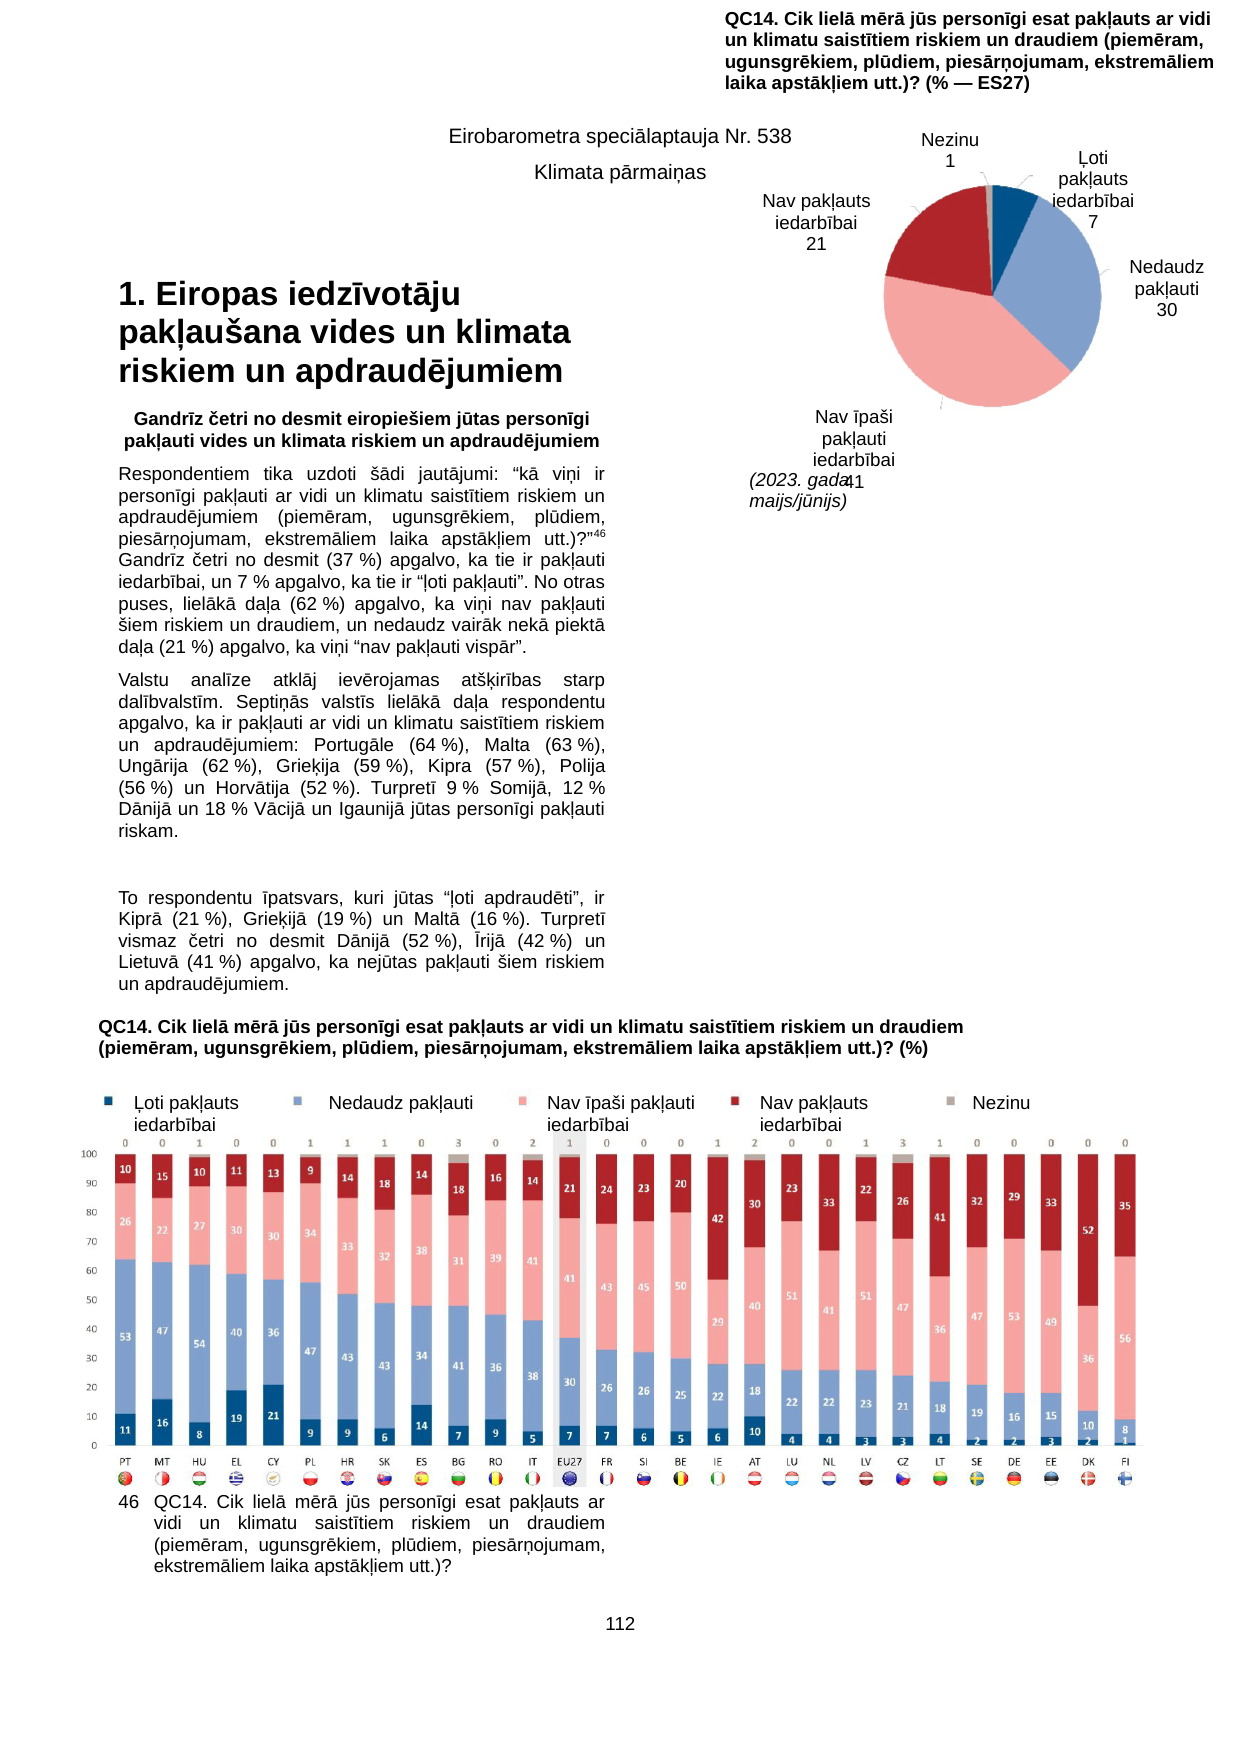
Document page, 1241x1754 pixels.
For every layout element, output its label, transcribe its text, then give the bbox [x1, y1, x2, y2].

text Gandrīz četri no desmit eiropiešiem jūtas personīgi pakļauti vides un klimata riskiem un apdraudējumiem [118, 408, 605, 451]
subtitle 1. Eiropas iedzīvotāju pakļaušana vides un klimata riskiem un apdraudējumiem [118, 273, 605, 389]
picture [147, 1100, 152, 1108]
text Respondentiem tika uzdoti šādi jautājumi: “kā viņi ir personīgi pakļauti ar vidi un klimatu saistītiem riskiem un apdraudējumiem (piemēram, ugunsgrēkiem, plūdiem, piesārņojumam, ekstremāliem laika apstākļiem utt.)?” Gandrīz četri no desmit (37 %) apgalvo, ka tie ir pakļauti iedarbībai, un 7 % apgalvo, ka tie ir “ļoti pakļauti”. No otras puses, lielākā daļa (62 %) apgalvo, ka viņi nav pakļauti šiem riskiem un draudiem, un nedaudz vairāk nekā piektā daļa (21 %) apgalvo, ka viņi “nav pakļauti vispār”. [118, 463, 605, 657]
picture [762, 1099, 769, 1109]
picture [95, 1080, 958, 1109]
picture [77, 1120, 1144, 1487]
text To respondentu īpatsvars, kuri jūtas “ļoti apdraudēti”, ir Kiprā (21 %), Grieķijā (19 %) un Maltā (16 %). Turpretī vismaz četri no desmit Dānijā (52 %), Īrijā (42 %) un Lietuvā (41 %) apgalvo, ka nejūtas pakļauti šiem riskiem un apdraudējumiem. [118, 887, 605, 994]
picture [867, 159, 1113, 413]
picture [331, 1099, 338, 1109]
text Valstu analīze atklāj ievērojamas atšķirības starp dalībvalstīm. Septiņās valstīs lielākā daļa respondentu apgalvo, ka ir pakļauti ar vidi un klimatu saistītiem riskiem un apdraudējumiem: Portugāle (64 %), Malta (63 %), Ungārija (62 %), Grieķija (59 %), Kipra (57 %), Polija (56 %) un Horvātija (52 %). Turpretī 9 % Somijā, 12 % Dānijā un 18 % Vācijā un Igaunijā jūtas personīgi pakļauti riskam. [118, 669, 605, 841]
picture [550, 1099, 557, 1109]
text QC14. Cik lielā mērā jūs personīgi esat pakļauts ar vidi un klimatu saistītiem riskiem un draudiem (piemēram, ugunsgrēkiem, plūdiem, piesārņojumam, ekstremāliem laika apstākļiem utt.)? [118, 1491, 605, 1577]
